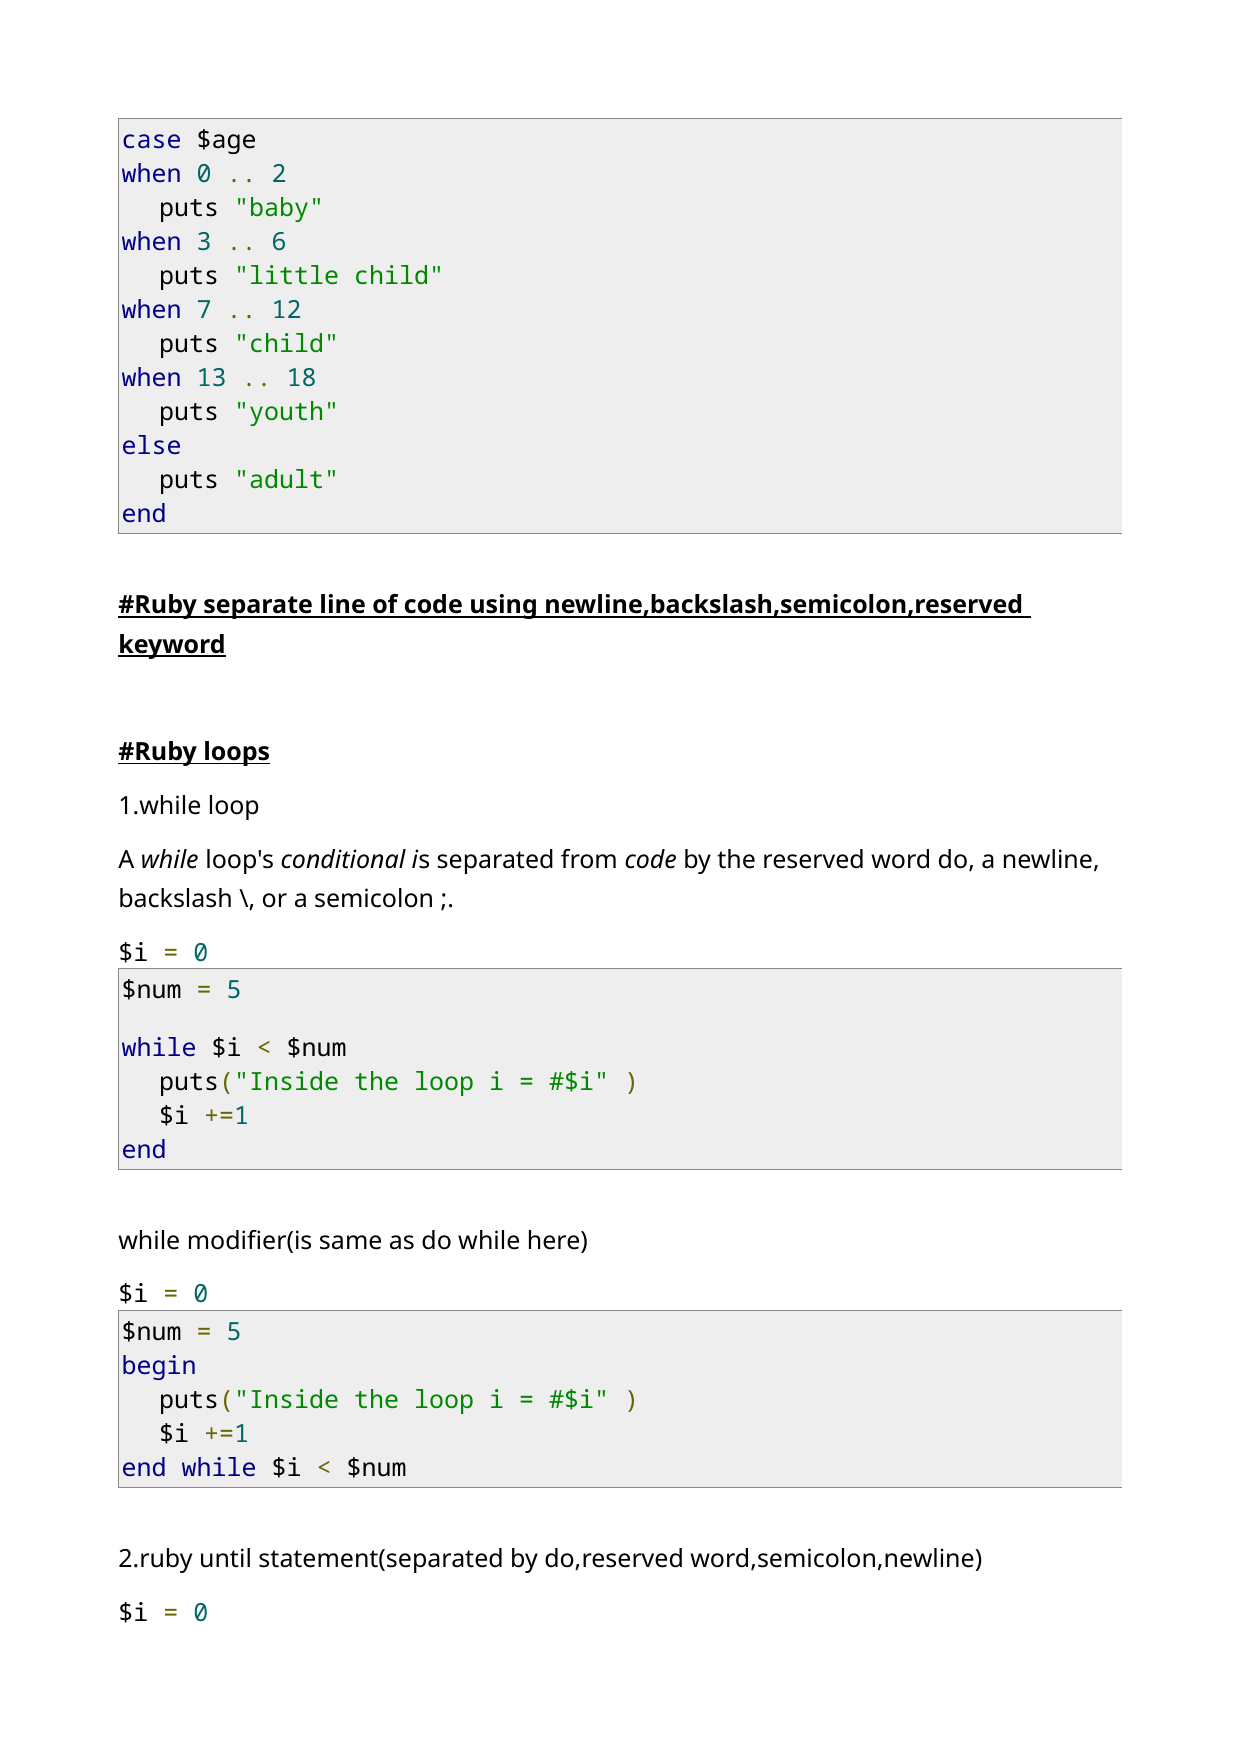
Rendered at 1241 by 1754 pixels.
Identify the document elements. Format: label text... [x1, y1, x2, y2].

text puts "child" [119, 322, 1122, 357]
text $i +=1 [119, 1094, 1122, 1128]
text else [119, 425, 1122, 459]
text $i = 0 [118, 934, 1122, 968]
text while $i < $num [119, 1026, 1122, 1060]
text when 0 .. 2 [119, 152, 1122, 186]
text when 13 .. 18 [119, 357, 1122, 391]
text when 7 .. 12 [119, 288, 1122, 322]
text $i +=1 [119, 1412, 1122, 1446]
text end [119, 1128, 1122, 1169]
text end while $i < $num [119, 1446, 1122, 1487]
text #Ruby loops [118, 734, 1122, 768]
text $i = 0 [118, 1594, 1122, 1628]
text puts "little child" [119, 254, 1122, 288]
text #Ruby separate line of code using newline,backslash,semicolon,reserved keyword [118, 587, 1122, 660]
text $i = 0 [118, 1276, 1122, 1310]
text when 3 .. 6 [119, 220, 1122, 254]
text puts "baby" [119, 186, 1122, 220]
text begin [119, 1344, 1122, 1378]
text 2.ruby until statement(separated by do,reserved word,semicolon,newline) [118, 1541, 1122, 1575]
text puts "adult" [119, 459, 1122, 493]
text puts("Inside the loop i = #$i" ) [119, 1060, 1122, 1094]
text end [119, 493, 1122, 533]
text 1.while loop [118, 787, 1122, 822]
text puts "youth" [119, 391, 1122, 425]
text $num = 5 [119, 1311, 1122, 1344]
text $num = 5 [119, 969, 1122, 1002]
text A while loop's conditional is separated from code by the reserved word do, a newline, backslash \, or a semicolon ;. [118, 841, 1122, 914]
text puts("Inside the loop i = #$i" ) [119, 1378, 1122, 1412]
text case $age [119, 119, 1122, 152]
text while modifier(is same as do while here) [118, 1222, 1122, 1256]
